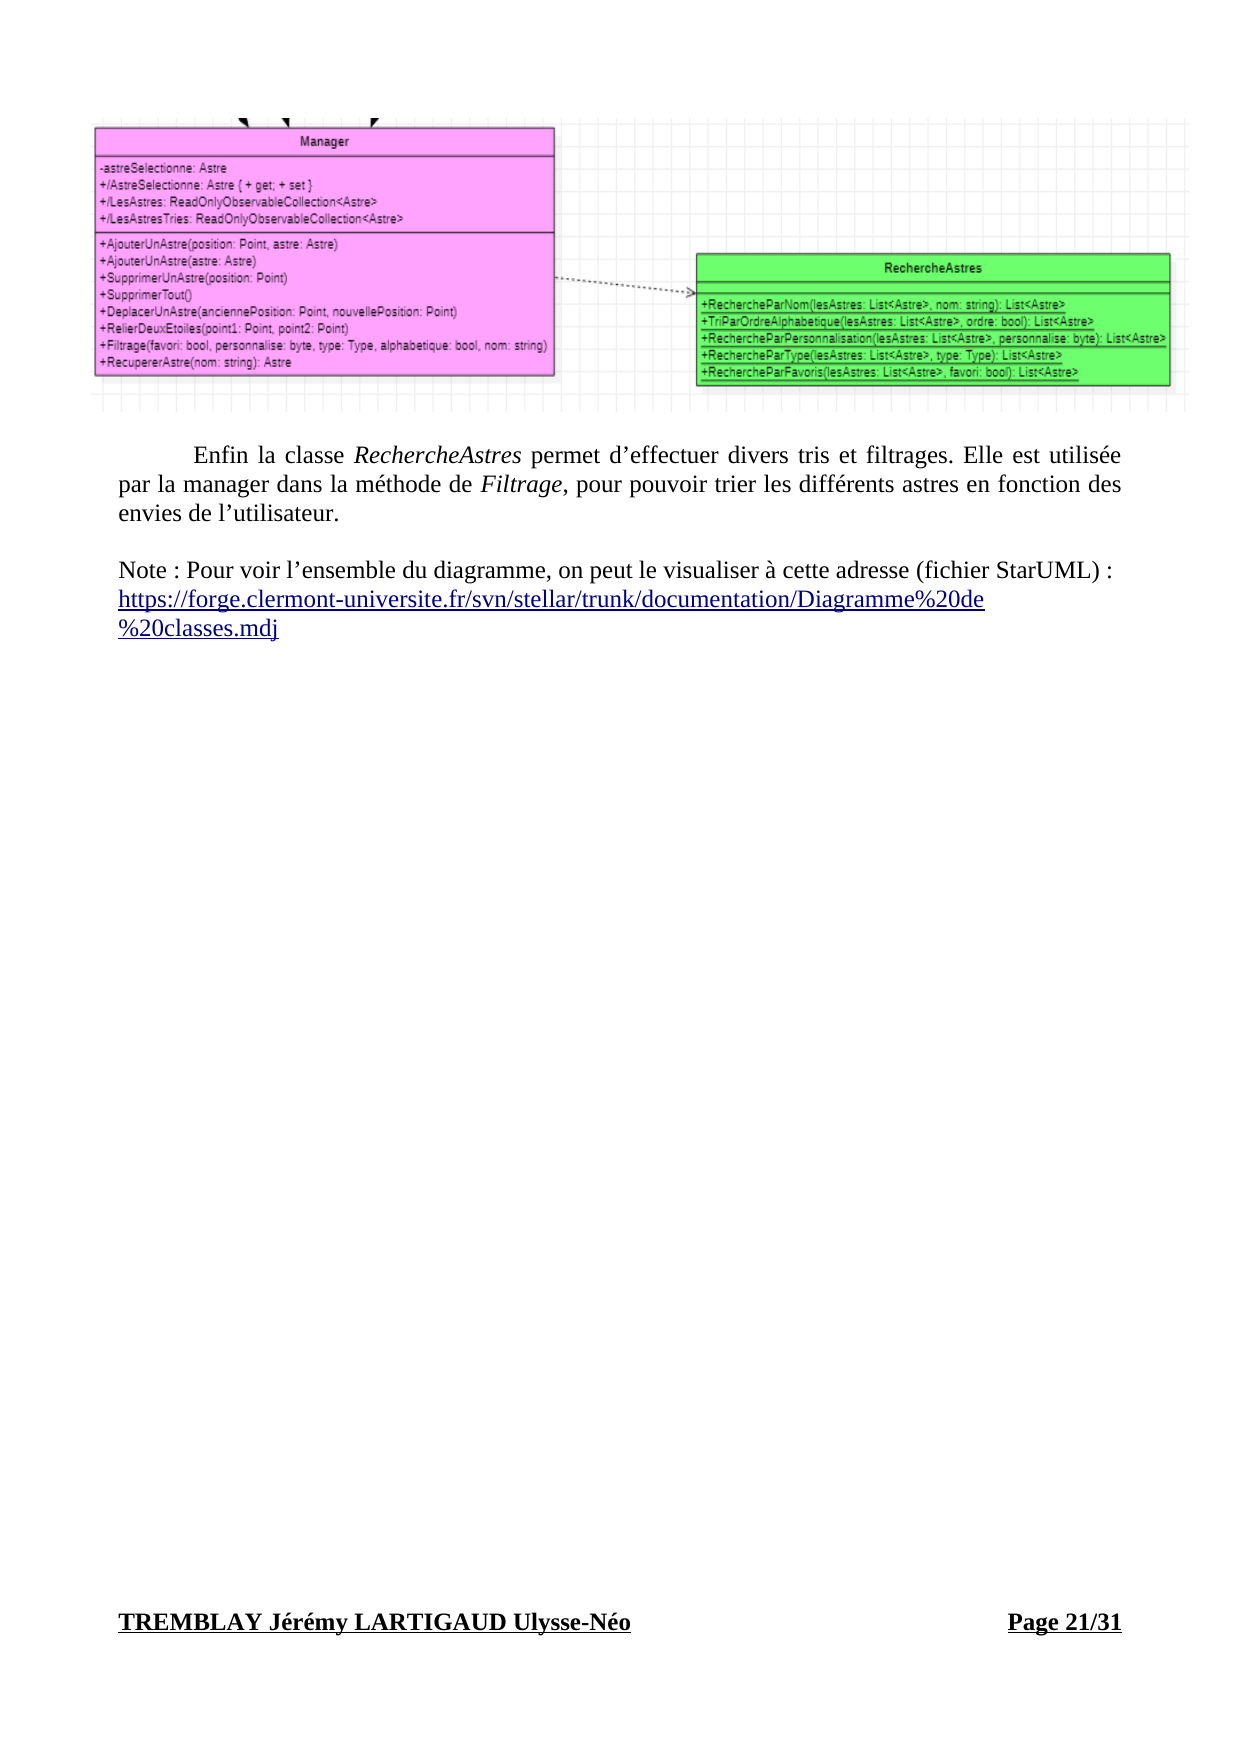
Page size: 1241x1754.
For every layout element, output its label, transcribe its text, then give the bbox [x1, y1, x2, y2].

text Note : Pour voir l’ensemble du diagramme, on peut le visualiser à cette adresse (fichier StarUML) : [118, 555, 1122, 584]
text Enfin la classe RechercheAstres permet d’effectuer divers tris et filtrages. Elle est utilisée par la manager dans la méthode de Filtrage, pour pouvoir trier les différents astres en fonction des envies de l’utilisateur. [118, 440, 1122, 527]
picture [90, 118, 1190, 412]
text https://forge.clermont-universite.fr/svn/stellar/trunk/documentation/Diagramme%20de%20classes.mdj [118, 584, 1122, 642]
